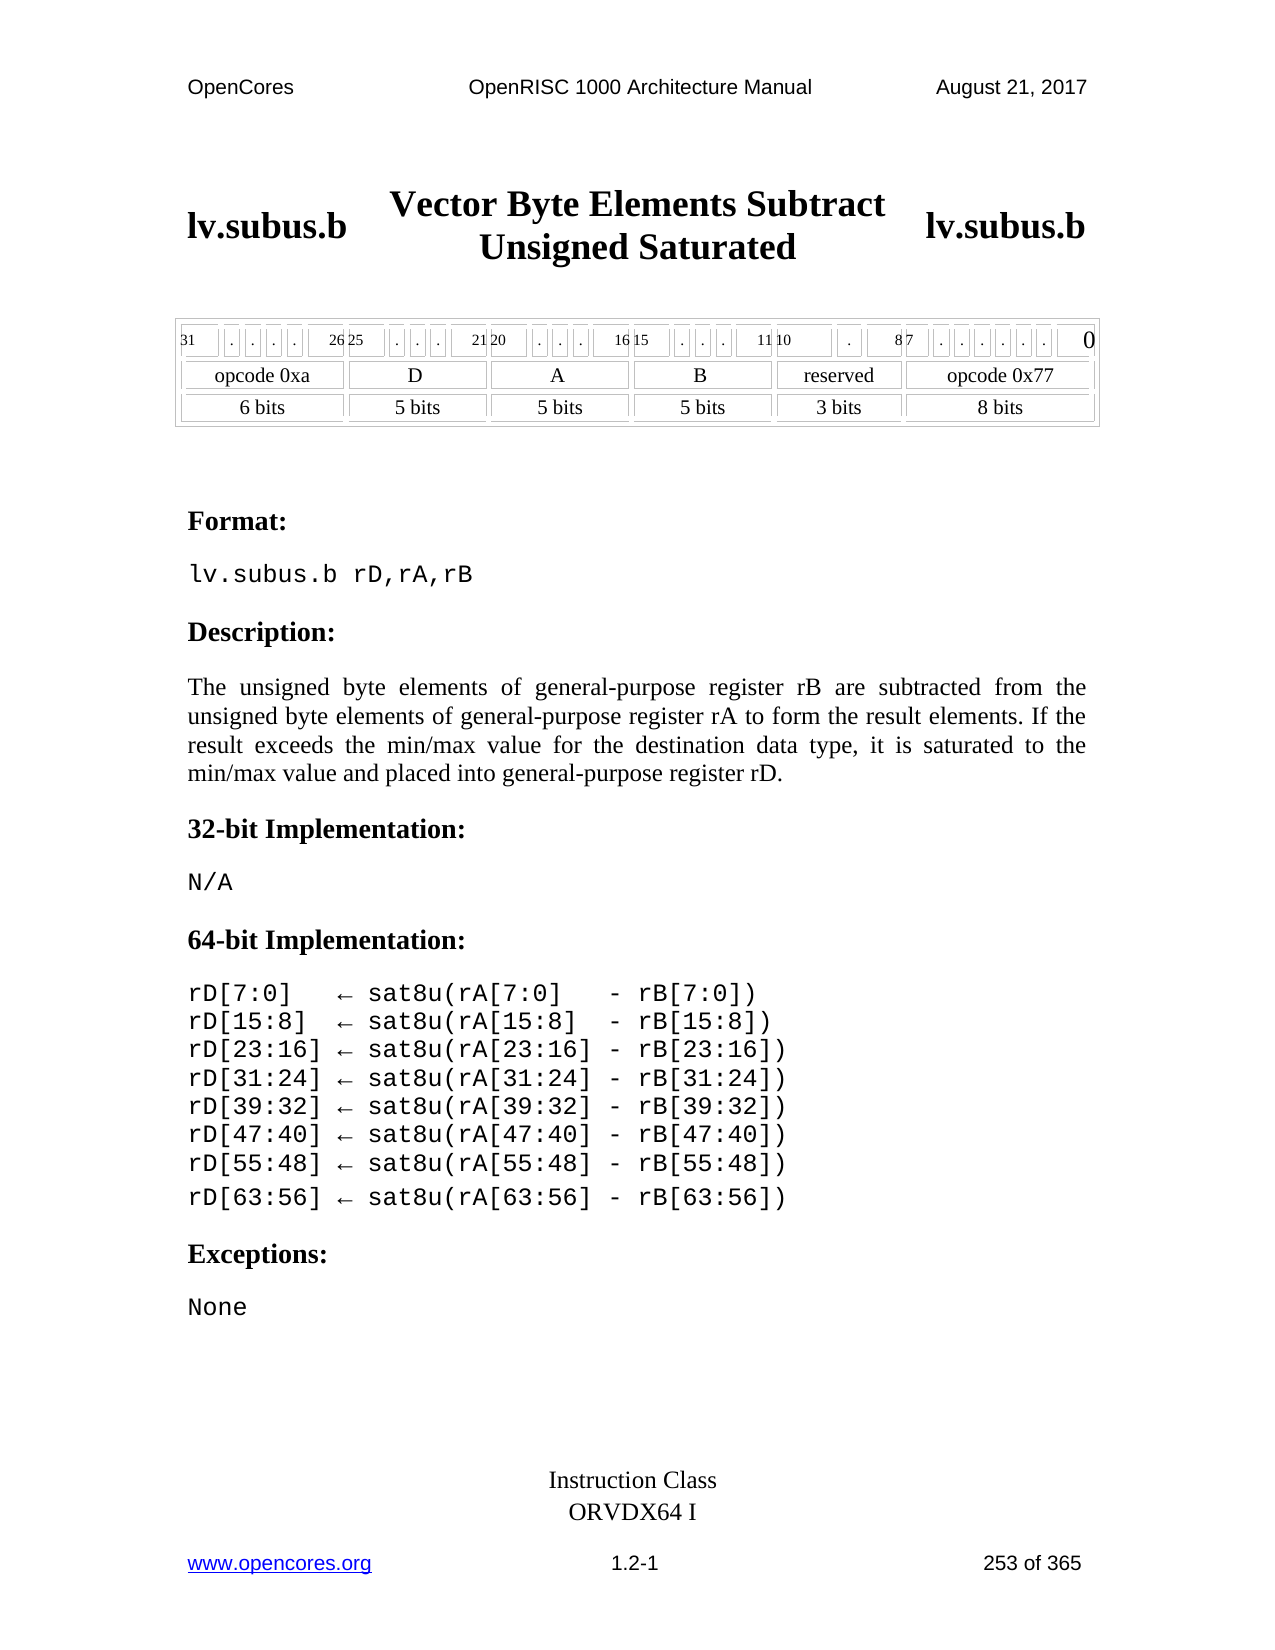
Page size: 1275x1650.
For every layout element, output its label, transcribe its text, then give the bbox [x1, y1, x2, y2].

text Exceptions: [187, 1237, 1087, 1270]
text The unsigned byte elements of general-purpose register rB are subtracted from the unsigned byte elements of general-purpose register rA to form the result elements. If the result exceeds the min/max value for the destination data type, it is saturated to the min/max value and placed into general-purpose register rD. [187, 672, 1087, 787]
text rD[7:0] ← sat8u(rA[7:0] - rB[7:0]) rD[15:8] ← sat8u(rA[15:8] - rB[15:8]) rD[23:16] ← sat8u(rA[23:16] - rB[23:16]) rD[31:24] ← sat8u(rA[31:24] - rB[31:24]) rD[39:32] ← sat8u(rA[39:32] - rB[39:32]) rD[47:40] ← sat8u(rA[47:40] - rB[47:40]) rD[55:48] ← sat8u(rA[55:48] - rB[55:48]) rD[63:56] ← sat8u(rA[63:56] - rB[63:56]) [187, 980, 1087, 1212]
text Description: [187, 615, 1087, 647]
text Format: [187, 504, 1087, 536]
text 64-bit Implementation: [187, 923, 1087, 955]
text lv.subus.b rD,rA,rB [187, 561, 1087, 590]
text None [187, 1295, 1087, 1323]
text N/A [187, 869, 1087, 898]
text 32-bit Implementation: [187, 812, 1087, 844]
